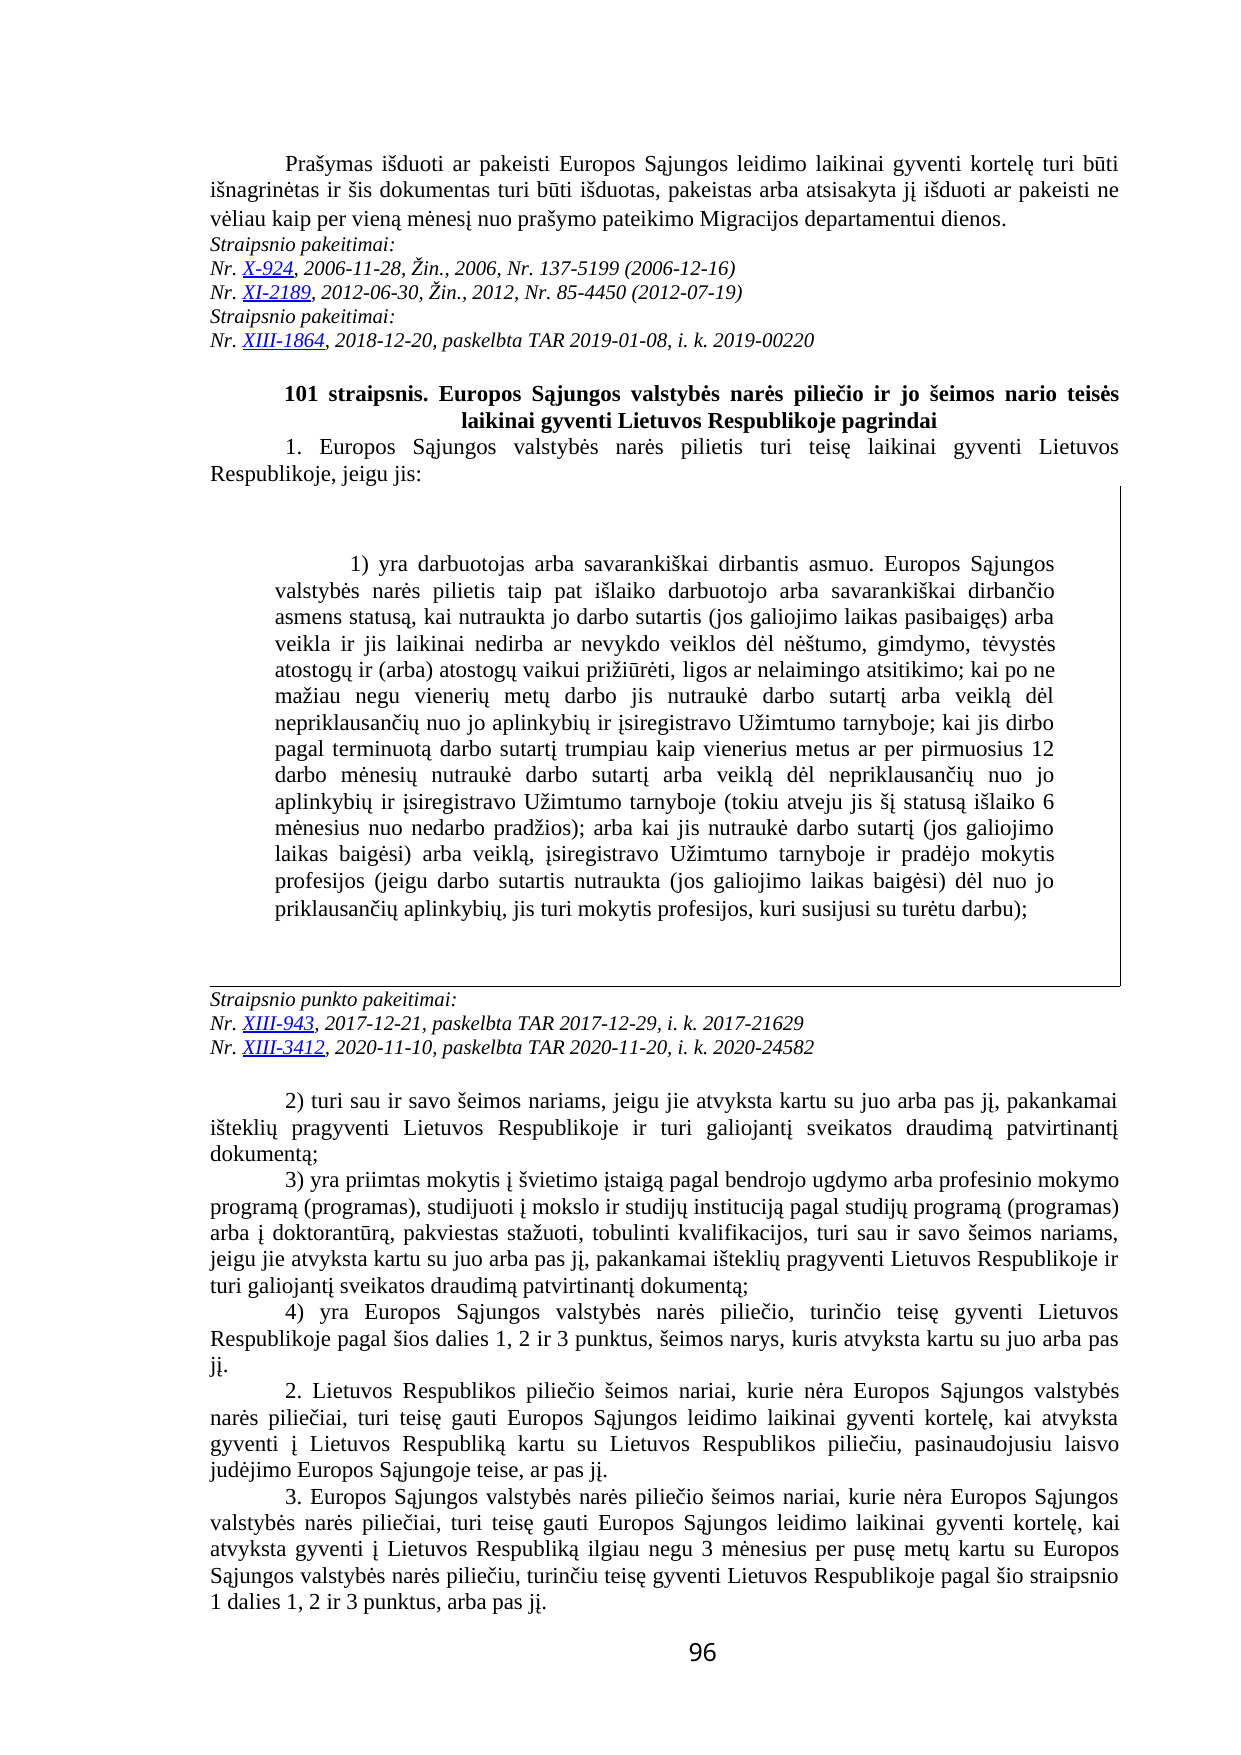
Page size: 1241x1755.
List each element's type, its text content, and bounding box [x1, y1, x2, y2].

text 4) yra Europos Sąjungos valstybės narės piliečio, turinčio teisę gyventi Lietuvos Respublikoje pagal šios dalies 1, 2 ir 3 punktus, šeimos narys, kuris atvyksta kartu su juo arba pas jį. [210, 1298, 1120, 1377]
text Nr. X-924, 2006-11-28, Žin., 2006, Nr. 137-5199 (2006-12-16) [210, 256, 1120, 279]
text 101 straipsnis. Europos Sąjungos valstybės narės piliečio ir jo šeimos nario teisės laikinai gyventi Lietuvos Respublikoje pagrindai [284, 381, 1120, 433]
text 3) yra priimtas mokytis į švietimo įstaigą pagal bendrojo ugdymo arba profesinio mokymo programą (programas), studijuoti į mokslo ir studijų instituciją pagal studijų programą (programas) arba į doktorantūrą, pakviestas stažuoti, tobulinti kvalifikacijos, turi sau ir savo šeimos nariams, jeigu jie atvyksta kartu su juo arba pas jį, pakankamai išteklių pragyventi Lietuvos Respublikoje ir turi galiojantį sveikatos draudimą patvirtinantį dokumentą; [210, 1166, 1120, 1298]
text Straipsnio punkto pakeitimai: [210, 986, 1120, 1011]
text Nr. XIII-3412, 2020-11-10, paskelbta TAR 2020-11-20, i. k. 2020-24582 [210, 1034, 1120, 1059]
text 1. Europos Sąjungos valstybės narės pilietis turi teisę laikinai gyventi Lietuvos Respublikoje, jeigu jis: [210, 433, 1120, 486]
text Straipsnio pakeitimai: [210, 231, 1120, 256]
text 2. Lietuvos Respublikos piliečio šeimos nariai, kurie nėra Europos Sąjungos valstybės narės piliečiai, turi teisę gauti Europos Sąjungos leidimo laikinai gyventi kortelę, kai atvyksta gyventi į Lietuvos Respubliką kartu su Lietuvos Respublikos piliečiu, pasinaudojusiu laisvo judėjimo Europos Sąjungoje teise, ar pas jį. [210, 1377, 1120, 1483]
text 2) turi sau ir savo šeimos nariams, jeigu jie atvyksta kartu su juo arba pas jį, pakankamai išteklių pragyventi Lietuvos Respublikoje ir turi galiojantį sveikatos draudimą patvirtinantį dokumentą; [210, 1087, 1120, 1166]
text Prašymas išduoti ar pakeisti Europos Sąjungos leidimo laikinai gyventi kortelę turi būti išnagrinėtas ir šis dokumentas turi būti išduotas, pakeistas arba atsisakyta jį išduoti ar pakeisti ne vėliau kaip per vieną mėnesį nuo prašymo pateikimo Migracijos departamentui dienos. [210, 150, 1120, 231]
text Nr. XIII-943, 2017-12-21, paskelbta TAR 2017-12-29, i. k. 2017-21629 [210, 1011, 1120, 1034]
text Straipsnio pakeitimai: [210, 304, 1120, 328]
text Nr. XI-2189, 2012-06-30, Žin., 2012, Nr. 85-4450 (2012-07-19) [210, 279, 1120, 304]
text 3. Europos Sąjungos valstybės narės piliečio šeimos nariai, kurie nėra Europos Sąjungos valstybės narės piliečiai, turi teisę gauti Europos Sąjungos leidimo laikinai gyventi kortelę, kai atvyksta gyventi į Lietuvos Respubliką ilgiau negu 3 mėnesius per pusę metų kartu su Europos Sąjungos valstybės narės piliečiu, turinčiu teisę gyventi Lietuvos Respublikoje pagal šio straipsnio 1 dalies 1, 2 ir 3 punktus, arba pas jį. [210, 1483, 1120, 1614]
text Nr. XIII-1864, 2018-12-20, paskelbta TAR 2019-01-08, i. k. 2019-00220 [210, 328, 1120, 352]
text 1) yra darbuotojas arba savarankiškai dirbantis asmuo. Europos Sąjungos valstybės narės pilietis taip pat išlaiko darbuotojo arba savarankiškai dirbančio asmens statusą, kai nutraukta jo darbo sutartis (jos galiojimo laikas pasibaigęs) arba veikla ir jis laikinai nedirba ar nevykdo veiklos dėl nėštumo, gimdymo, tėvystės atostogų ir (arba) atostogų vaikui prižiūrėti, ligos ar nelaimingo atsitikimo; kai po ne mažiau negu vienerių metų darbo jis nutraukė darbo sutartį arba veiklą dėl nepriklausančių nuo jo aplinkybių ir įsiregistravo Užimtumo tarnyboje; kai jis dirbo pagal terminuotą darbo sutartį trumpiau kaip vienerius metus ar per pirmuosius 12 darbo mėnesių nutraukė darbo sutartį arba veiklą dėl nepriklausančių nuo jo aplinkybių ir įsiregistravo Užimtumo tarnyboje (tokiu atveju jis šį statusą išlaiko 6 mėnesius nuo nedarbo pradžios); arba kai jis nutraukė darbo sutartį (jos galiojimo laikas baigėsi) arba veiklą, įsiregistravo Užimtumo tarnyboje ir pradėjo mokytis profesijos (jeigu darbo sutartis nutraukta (jos galiojimo laikas baigėsi) dėl nuo jo priklausančių aplinkybių, jis turi mokytis profesijos, kuri susijusi su turėtu darbu); [210, 486, 1120, 986]
